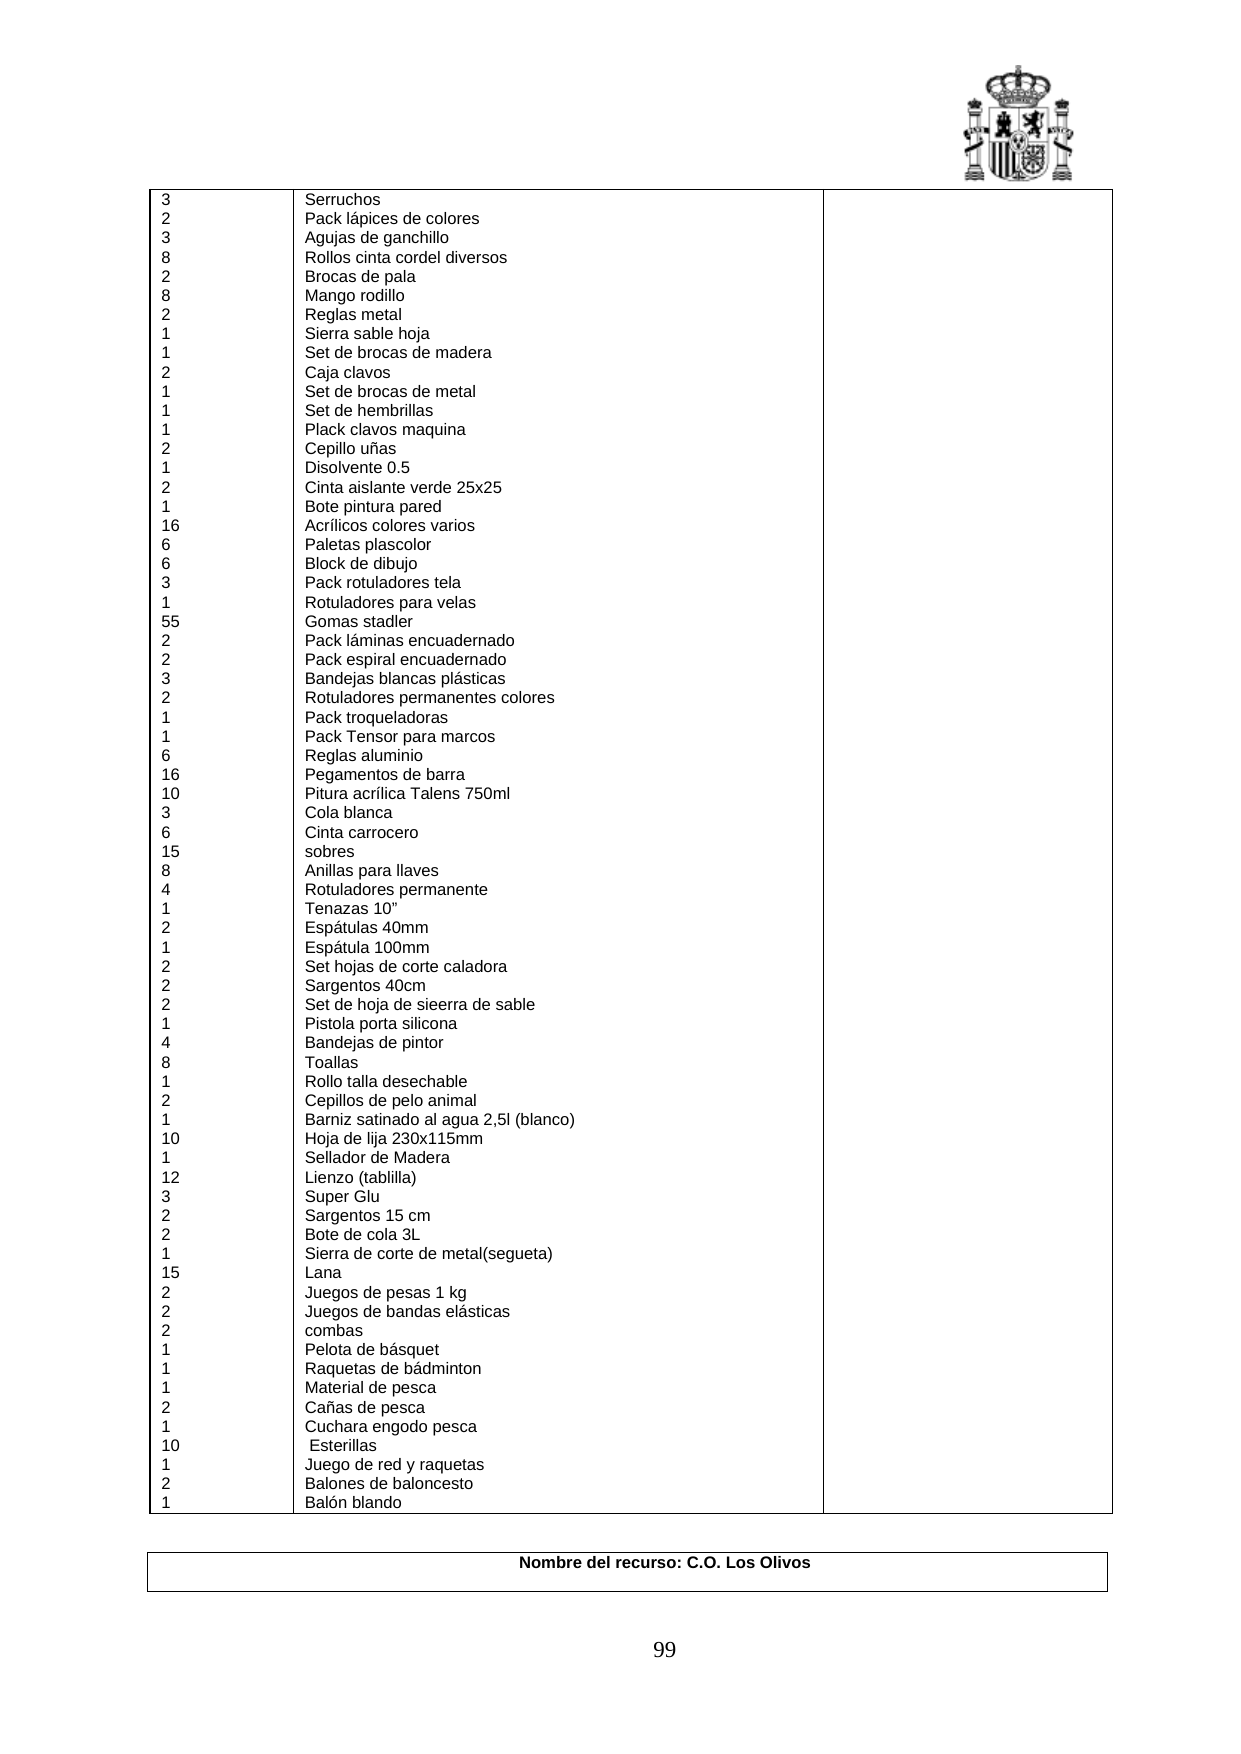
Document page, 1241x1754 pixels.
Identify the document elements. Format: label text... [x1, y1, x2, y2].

table_header Nombre del recurso: C.O. Los Olivos [148, 1553, 1107, 1591]
table_cell 3 2 3 8 2 8 2 1 1 2 1 1 1 2 1 2 1 16 6 6 3 1 55 2 2 3 2 1 1 6 16 10 3 6 15 8 4 1 2 1 2 2 2 1 4 8 1 2 1 10 1 12 3 2 2 1 15 2 2 2 1 1 1 2 1 10 1 2 1 [151, 190, 293, 1512]
table_cell Serruchos Pack lápices de colores Agujas de ganchillo Rollos cinta cordel diversos Brocas de pala Mango rodillo Reglas metal Sierra sable hoja Set de brocas de madera Caja clavos Set de brocas de metal Set de hembrillas Plack clavos maquina Cepillo uñas Disolvente 0.5 Cinta aislante verde 25x25 Bote pintura pared Acrílicos colores varios Paletas plascolor Block de dibujo Pack rotuladores tela Rotuladores para velas Gomas stadler Pack láminas encuadernado Pack espiral encuadernado Bandejas blancas plásticas Rotuladores permanentes colores Pack troqueladoras Pack Tensor para marcos Reglas aluminio Pegamentos de barra Pitura acrílica Talens 750ml Cola blanca Cinta carrocero sobres Anillas para llaves Rotuladores permanente Tenazas 10” Espátulas 40mm Espátula 100mm Set hojas de corte caladora Sargentos 40cm Set de hoja de sieerra de sable Pistola porta silicona Bandejas de pintor Toallas Rollo talla desechable Cepillos de pelo animal Barniz satinado al agua 2,5l (blanco) Hoja de lija 230x115mm Sellador de Madera Lienzo (tablilla) Super Glu Sargentos 15 cm Bote de cola 3L Sierra de corte de metal(segueta) Lana Juegos de pesas 1 kg Juegos de bandas elásticas combas Pelota de básquet Raquetas de bádminton Material de pesca Cañas de pesca Cuchara engodo pesca Esterillas Juego de red y raquetas Balones de baloncesto Balón blando [294, 190, 823, 1512]
table_cell [824, 190, 1112, 1512]
